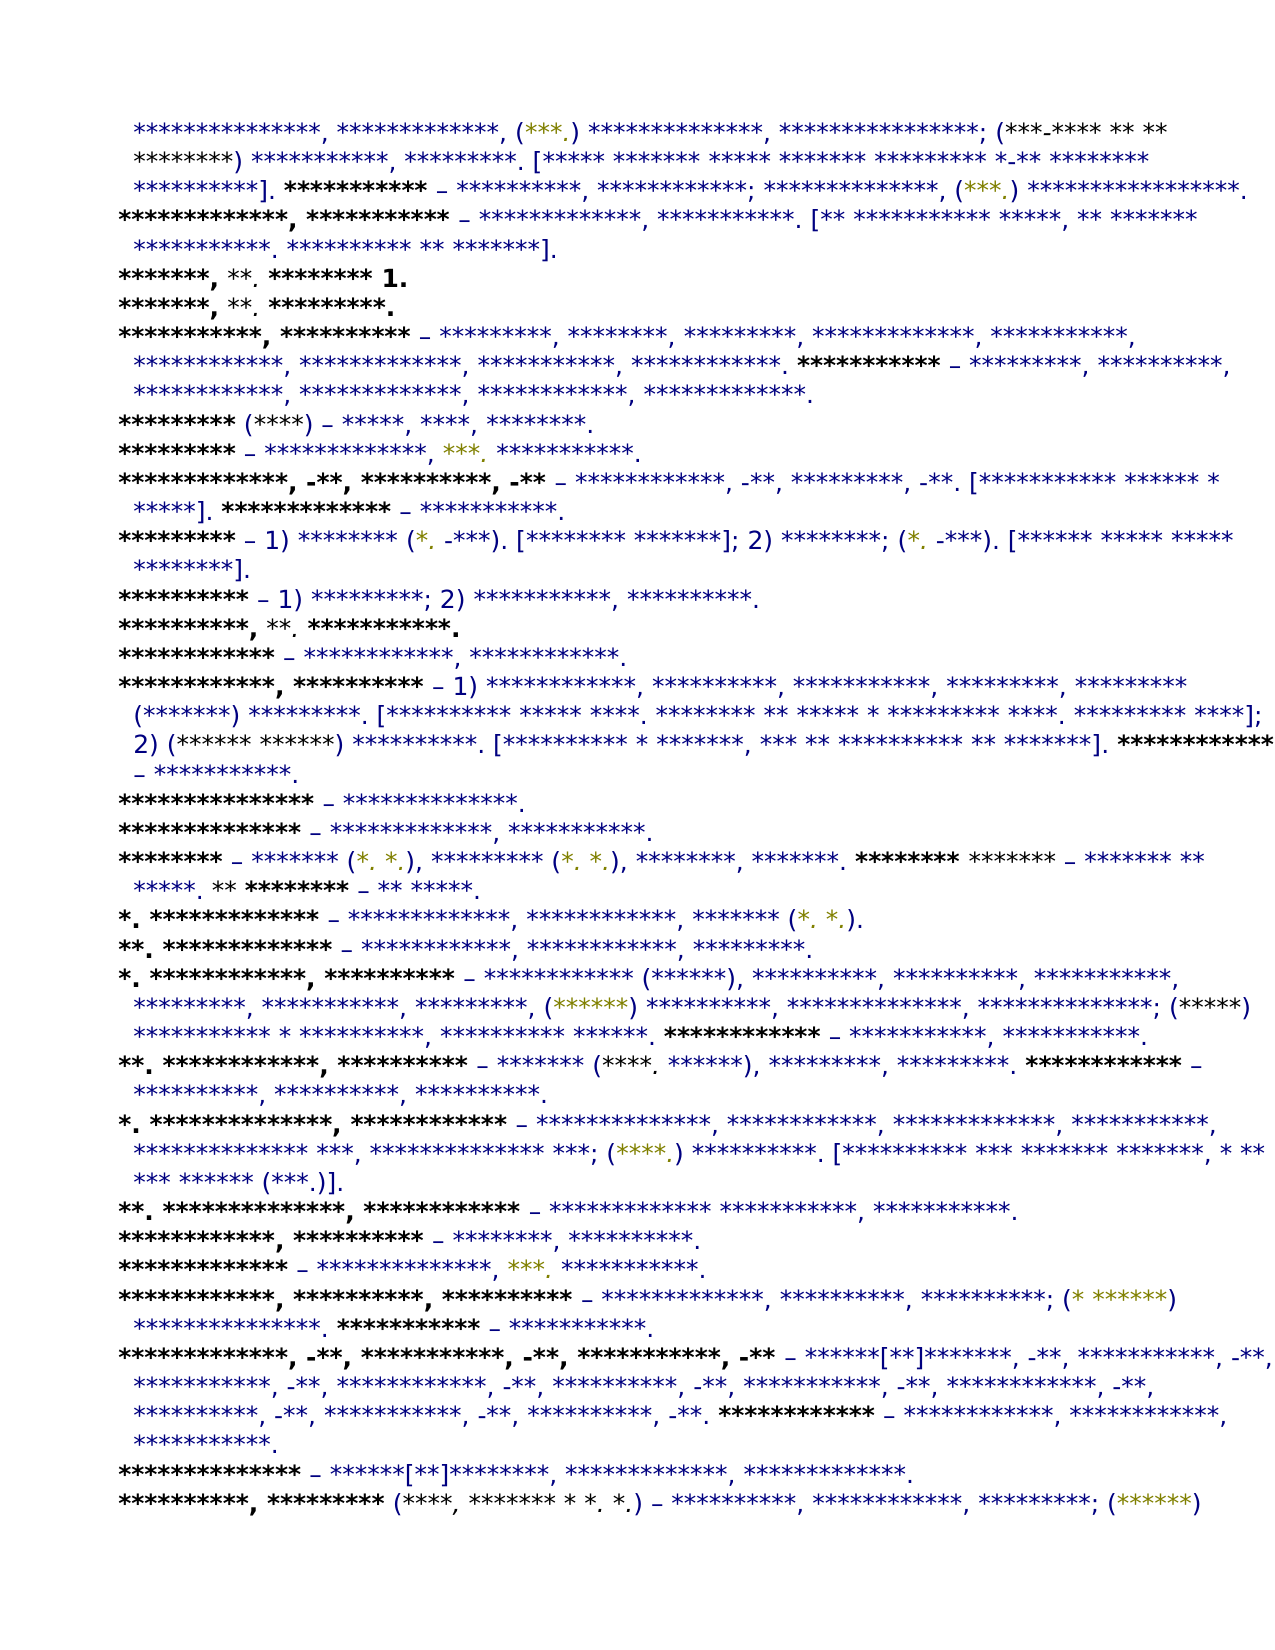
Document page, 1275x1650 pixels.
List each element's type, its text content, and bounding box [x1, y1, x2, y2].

text ***********, ********** – *********, ********, *********, *************, ***********, ************, *************, ***********, ************. *********** – *********, **********, ************, *************, ************, *************. [118, 322, 1275, 410]
text ********** – 1) *********; 2) ***********, **********. [118, 585, 1275, 614]
text *************** – **************. [118, 789, 1275, 818]
text ********* – *************, ***. ***********. [118, 439, 1275, 468]
text ************ – ************, ************. [118, 643, 1275, 672]
text **********, **. ***********. [118, 614, 1275, 643]
text ************** – ******[**]********, *************, *************. [118, 1460, 1275, 1489]
text **. ************, ********** – ******* (****. ******), *********, *********. ************ – **********, **********, **********. [118, 1051, 1275, 1110]
text ************, ********** – ********, **********. [118, 1226, 1275, 1256]
text ***************, *************, (***.) **************, ****************; (***-**** ** ** ********) ***********, *********. [***** ******* ***** ******* ********* *-** ******** **********]. *********** – **********, ************; **************, (***.) *****************. [118, 118, 1275, 206]
text *************, *********** – *************, ***********. [** *********** *****, ** ******* ***********. ********** ** *******]. [118, 206, 1275, 264]
text **. **************, ************ – ************* ***********, ***********. [118, 1197, 1275, 1226]
text *******, **. *********. [118, 293, 1275, 322]
text ************** – *************, ***********. [118, 818, 1275, 847]
text **********, ********* (****, ******* * *. *.) – **********, ************, *********; (******) [118, 1489, 1275, 1518]
text ************* – **************, ***. ***********. [118, 1256, 1275, 1285]
text *************, -**, **********, -** – ************, -**, *********, -**. [*********** ****** * *****]. ************* – ***********. [118, 468, 1275, 526]
text *************, -**, ***********, -**, ***********, -** – ******[**]*******, -**, ***********, -**, ***********, -**, ************, -**, **********, -**, ***********, -**, ************, -**, **********, -**, ***********, -**, **********, -**. ************ – ************, ************, ***********. [118, 1343, 1275, 1460]
text ************, ********** – 1) ************, **********, ***********, *********, ********* (*******) *********. [********** ***** ****. ******** ** ***** * ********* ****. ********* ****]; 2) (****** ******) **********. [********** * *******, *** ** ********** ** *******]. ************ – ***********. [118, 672, 1275, 789]
text *. ************* – *************, ************, ******* (*. *.). [118, 906, 1275, 935]
text *. **************, ************ – **************, ************, *************, ***********, ************** ***, ************** ***; (****.) **********. [********** *** ******* *******, * ** *** ****** (***.)]. [118, 1110, 1275, 1197]
text *******, **. ******** 1. [118, 264, 1275, 293]
text ********* – 1) ******** (*. -***). [******** *******]; 2) ********; (*. -***). [****** ***** ***** ********]. [118, 526, 1275, 585]
text ******** – ******* (*. *.), ********* (*. *.), ********, *******. ******** ******* – ******* ** *****. ** ******** – ** *****. [118, 847, 1275, 906]
text **. ************* – ************, ************, *********. [118, 935, 1275, 964]
text *. ************, ********** – ************ (******), **********, **********, ***********, *********, ***********, *********, (******) **********, **************, **************; (*****) *********** * **********, ********** ******. ************ – ***********, ***********. [118, 964, 1275, 1051]
text ********* (****) – *****, ****, ********. [118, 410, 1275, 439]
text ************, **********, ********** – *************, **********, **********; (* ******) ***************. *********** – ***********. [118, 1285, 1275, 1343]
